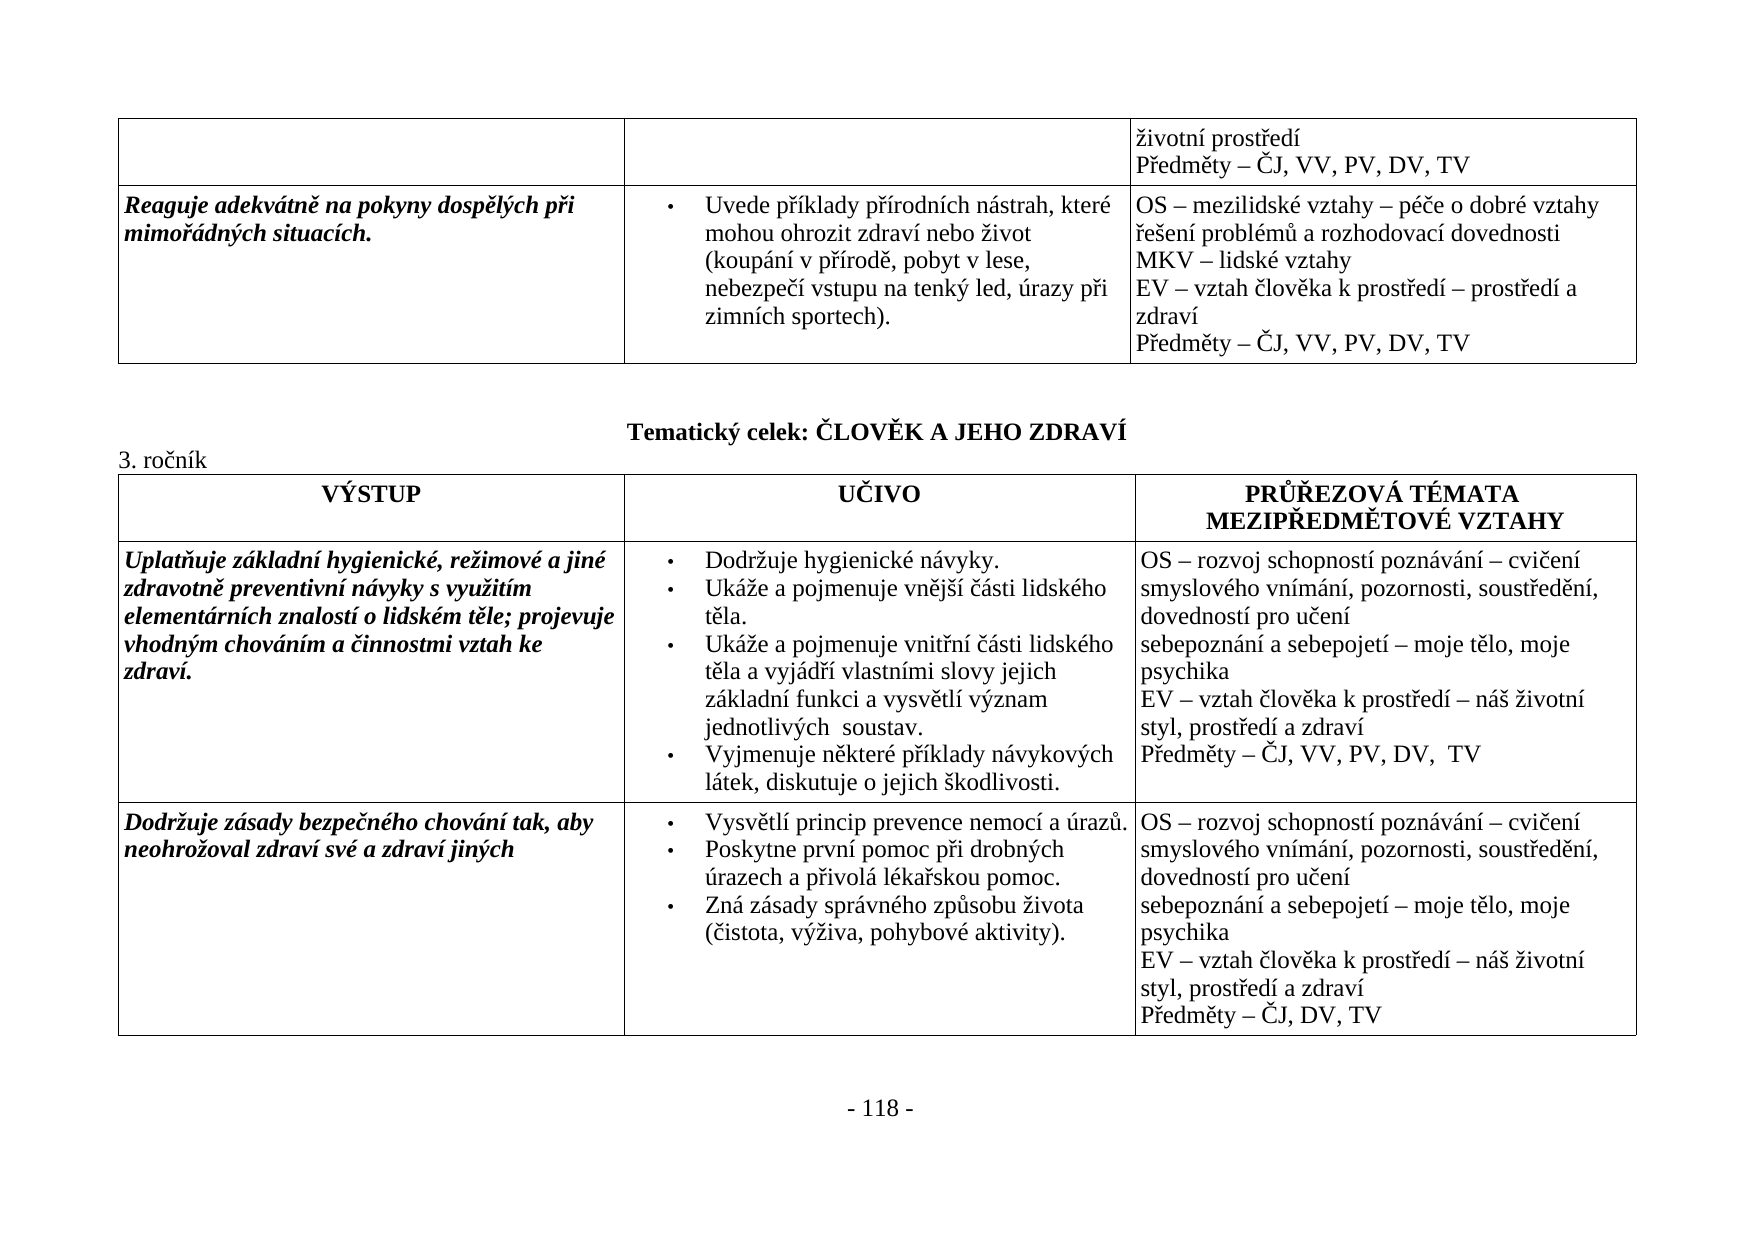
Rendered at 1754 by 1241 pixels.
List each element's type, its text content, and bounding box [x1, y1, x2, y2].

table_cell OS – rozvoj schopností poznávání – cvičení smyslového vnímání, pozornosti, soustředění, dovedností pro učení sebepoznání a sebepojetí – moje tělo, moje psychika EV – vztah člověka k prostředí – náš životní styl, prostředí a zdraví Předměty – ČJ, VV, PV, DV, TV [1136, 542, 1636, 802]
table_header UČIVO [625, 475, 1135, 541]
table_cell Uplatňuje základní hygienické, režimové a jiné zdravotně preventivní návyky s využitím elementárních znalostí o lidském těle; projevuje vhodným chováním a činnostmi vztah ke zdraví. [119, 542, 624, 802]
table_cell životní prostředí Předměty – ČJ, VV, PV, DV, TV [1131, 119, 1636, 185]
table_cell Dodržuje hygienické návyky. Ukáže a pojmenuje vnější části lidského těla. Ukáže a pojmenuje vnitřní části lidského těla a vyjádří vlastními slovy jejich základní funkci a vysvětlí význam jednotlivých soustav. Vyjmenuje některé příklady návykových látek, diskutuje o jejich škodlivosti. [625, 542, 1135, 802]
text 3. ročník [118, 446, 1636, 474]
table_header VÝSTUP [119, 475, 624, 541]
table_cell Reaguje adekvátně na pokyny dospělých při mimořádných situacích. [119, 186, 624, 363]
table_cell OS – rozvoj schopností poznávání – cvičení smyslového vnímání, pozornosti, soustředění, dovedností pro učení sebepoznání a sebepojetí – moje tělo, moje psychika EV – vztah člověka k prostředí – náš životní styl, prostředí a zdraví Předměty – ČJ, DV, TV [1136, 803, 1636, 1035]
table_cell [119, 119, 624, 185]
table_cell [625, 119, 1130, 185]
table_cell Dodržuje zásady bezpečného chování tak, aby neohrožoval zdraví své a zdraví jiných [119, 803, 624, 1035]
text Tematický celek: ČLOVĚK A JEHO ZDRAVÍ [118, 418, 1636, 446]
table_cell Uvede příklady přírodních nástrah, které mohou ohrozit zdraví nebo život (koupání v přírodě, pobyt v lese, nebezpečí vstupu na tenký led, úrazy při zimních sportech). [625, 186, 1130, 363]
table_cell OS – mezilidské vztahy – péče o dobré vztahy řešení problémů a rozhodovací dovednosti MKV – lidské vztahy EV – vztah člověka k prostředí – prostředí a zdraví Předměty – ČJ, VV, PV, DV, TV [1131, 186, 1636, 363]
table_header PRŮŘEZOVÁ TÉMATA MEZIPŘEDMĚTOVÉ VZTAHY [1136, 475, 1636, 541]
table_cell Vysvětlí princip prevence nemocí a úrazů. Poskytne první pomoc při drobných úrazech a přivolá lékařskou pomoc. Zná zásady správného způsobu života (čistota, výživa, pohybové aktivity). [625, 803, 1135, 1035]
